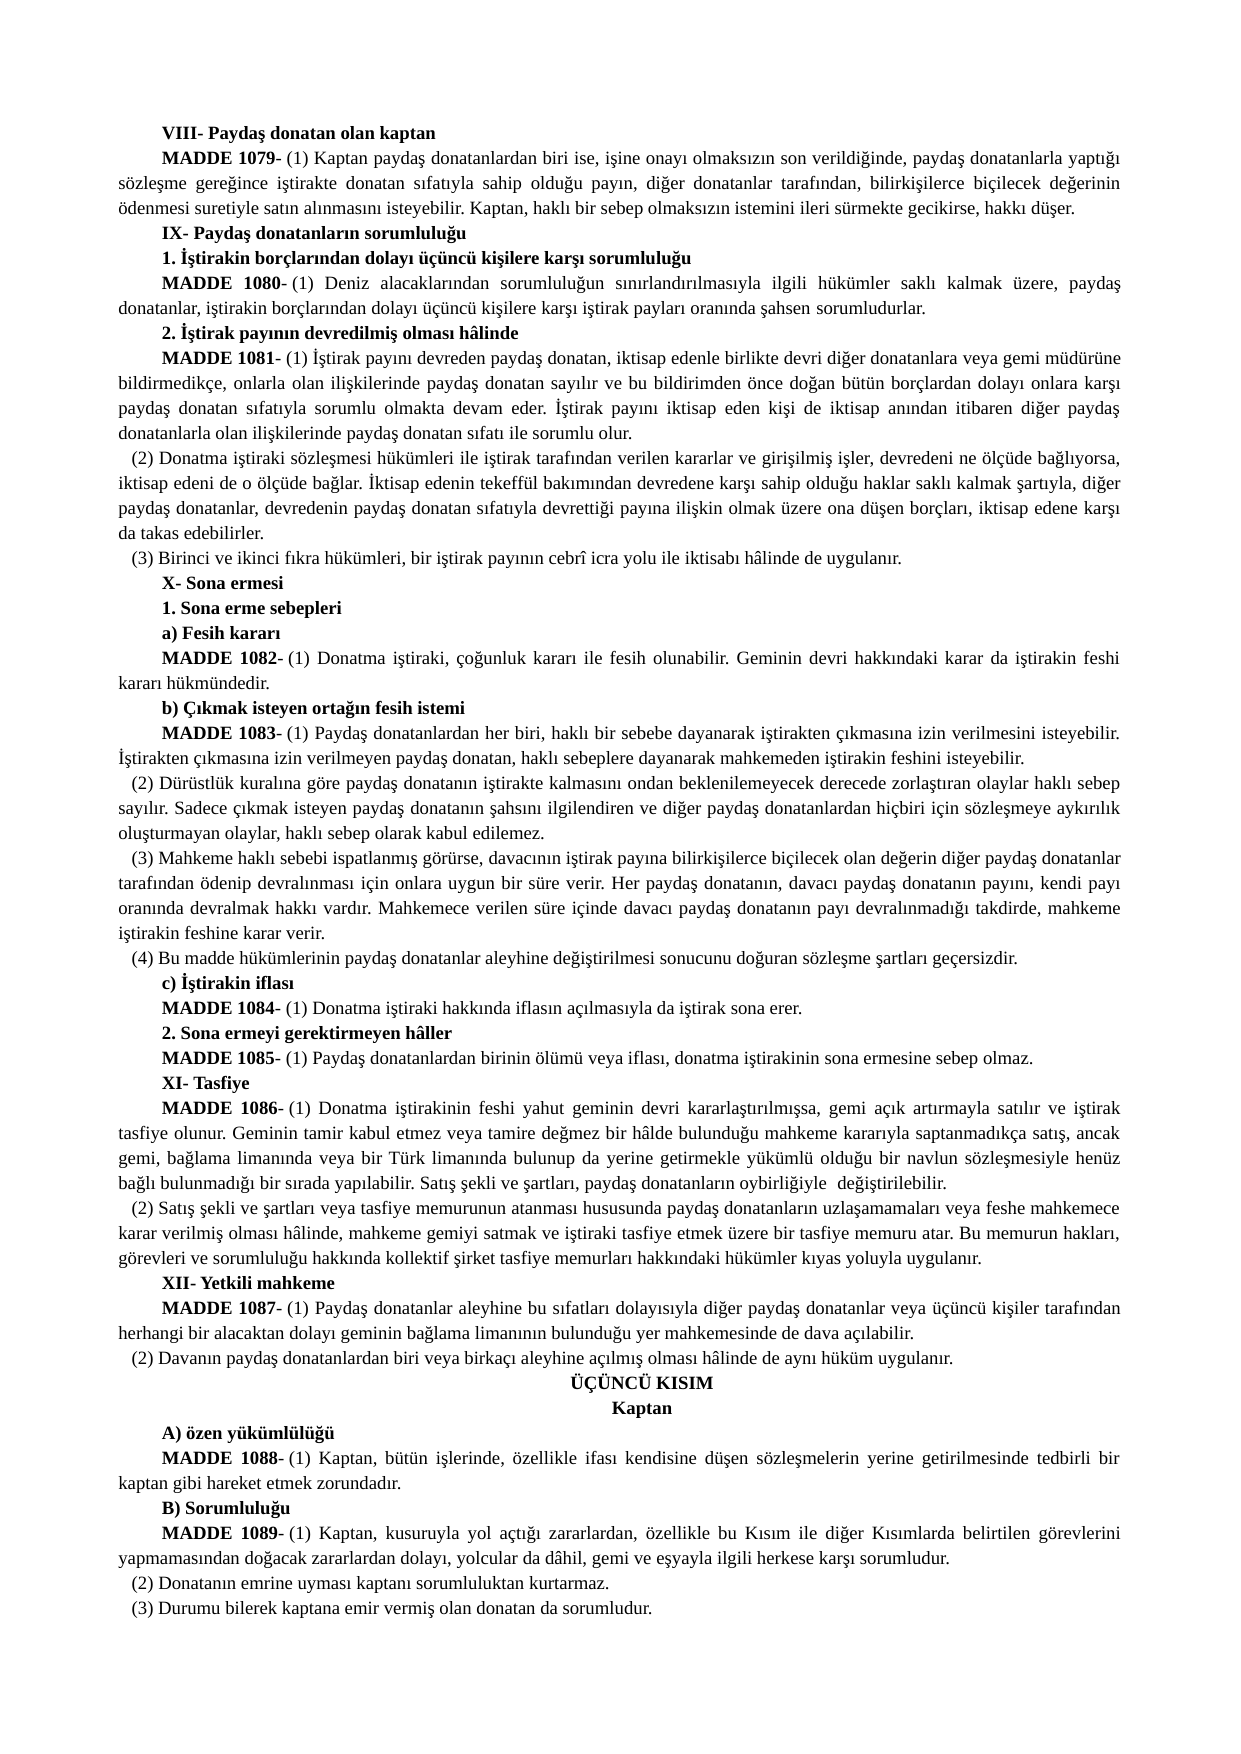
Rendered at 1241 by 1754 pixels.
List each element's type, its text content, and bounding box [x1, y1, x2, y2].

text VIII- Paydaş donatan olan kaptan [118, 118, 1122, 143]
text (3) Birinci ve ikinci fıkra hükümleri, bir iştirak payının cebrî icra yolu ile iktisabı hâlinde de uygulanır. [118, 543, 1122, 568]
text 1. İştirakin borçlarından dolayı üçüncü kişilere karşı sorumluluğu [118, 243, 1122, 268]
text IX- Paydaş donatanların sorumluluğu [118, 218, 1122, 243]
text MADDE 1084- (1) Donatma iştiraki hakkında iflasın açılmasıyla da iştirak sona erer. [118, 993, 1122, 1018]
text b) Çıkmak isteyen ortağın fesih istemi [118, 693, 1122, 718]
text B) Sorumluluğu [118, 1493, 1122, 1518]
text MADDE 1083- (1) Paydaş donatanlardan her biri, haklı bir sebebe dayanarak iştirakten çıkmasına izin verilmesini isteyebilir. İştirakten çıkmasına izin verilmeyen paydaş donatan, haklı sebeplere dayanarak mahkemeden iştirakin feshini isteyebilir. [118, 718, 1122, 768]
text c) İştirakin iflası [118, 968, 1122, 993]
text 1. Sona erme sebepleri [118, 593, 1122, 618]
text (3) Mahkeme haklı sebebi ispatlanmış görürse, davacının iştirak payına bilirkişilerce biçilecek olan değerin diğer paydaş donatanlar tarafından ödenip devralınması için onlara uygun bir süre verir. Her paydaş donatanın, davacı paydaş donatanın payını, kendi payı oranında devralmak hakkı vardır. Mahkemece verilen süre içinde davacı paydaş donatanın payı devralınmadığı takdirde, mahkeme iştirakin feshine karar verir. [118, 843, 1122, 943]
text MADDE 1088- (1) Kaptan, bütün işlerinde, özellikle ifası kendisine düşen sözleşmelerin yerine getirilmesinde tedbirli bir kaptan gibi hareket etmek zorundadır. [118, 1443, 1122, 1493]
text 2. Sona ermeyi gerektirmeyen hâller [118, 1018, 1122, 1043]
text MADDE 1086- (1) Donatma iştirakinin feshi yahut geminin devri kararlaştırılmışsa, gemi açık artırmayla satılır ve iştirak tasfiye olunur. Geminin tamir kabul etmez veya tamire değmez bir hâlde bulunduğu mahkeme kararıyla saptanmadıkça satış, ancak gemi, bağlama limanında veya bir Türk limanında bulunup da yerine getirmekle yükümlü olduğu bir navlun sözleşmesiyle henüz bağlı bulunmadığı bir sırada yapılabilir. Satış şekli ve şartları, paydaş donatanların oybirliğiyle değiştirilebilir. [118, 1093, 1122, 1193]
text X- Sona ermesi [118, 568, 1122, 593]
text a) Fesih kararı [118, 618, 1122, 643]
text (2) Dürüstlük kuralına göre paydaş donatanın iştirakte kalmasını ondan beklenilemeyecek derecede zorlaştıran olaylar haklı sebep sayılır. Sadece çıkmak isteyen paydaş donatanın şahsını ilgilendiren ve diğer paydaş donatanlardan hiçbiri için sözleşmeye aykırılık oluşturmayan olaylar, haklı sebep olarak kabul edilemez. [118, 768, 1122, 843]
text Kaptan [118, 1393, 1122, 1418]
text (3) Durumu bilerek kaptana emir vermiş olan donatan da sorumludur. [118, 1593, 1122, 1618]
text (2) Donatanın emrine uyması kaptanı sorumluluktan kurtarmaz. [118, 1568, 1122, 1593]
text MADDE 1079- (1) Kaptan paydaş donatanlardan biri ise, işine onayı olmaksızın son verildiğinde, paydaş donatanlarla yaptığı sözleşme gereğince iştirakte donatan sıfatıyla sahip olduğu payın, diğer donatanlar tarafından, bilirkişilerce biçilecek değerinin ödenmesi suretiyle satın alınmasını isteyebilir. Kaptan, haklı bir sebep olmaksızın istemini ileri sürmekte gecikirse, hakkı düşer. [118, 143, 1122, 218]
text MADDE 1085- (1) Paydaş donatanlardan birinin ölümü veya iflası, donatma iştirakinin sona ermesine sebep olmaz. [118, 1043, 1122, 1068]
text (2) Davanın paydaş donatanlardan biri veya birkaçı aleyhine açılmış olması hâlinde de aynı hüküm uygulanır. [118, 1343, 1122, 1368]
text (4) Bu madde hükümlerinin paydaş donatanlar aleyhine değiştirilmesi sonucunu doğuran sözleşme şartları geçersizdir. [118, 943, 1122, 968]
text MADDE 1089- (1) Kaptan, kusuruyla yol açtığı zararlardan, özellikle bu Kısım ile diğer Kısımlarda belirtilen görevlerini yapmamasından doğacak zararlardan dolayı, yolcular da dâhil, gemi ve eşyayla ilgili herkese karşı sorumludur. [118, 1518, 1122, 1568]
text XI- Tasfiye [118, 1068, 1122, 1093]
text A) özen yükümlülüğü [118, 1418, 1122, 1443]
text XII- Yetkili mahkeme [118, 1268, 1122, 1293]
text MADDE 1087- (1) Paydaş donatanlar aleyhine bu sıfatları dolayısıyla diğer paydaş donatanlar veya üçüncü kişiler tarafından herhangi bir alacaktan dolayı geminin bağlama limanının bulunduğu yer mahkemesinde de dava açılabilir. [118, 1293, 1122, 1343]
text (2) Satış şekli ve şartları veya tasfiye memurunun atanması hususunda paydaş donatanların uzlaşamamaları veya feshe mahkemece karar verilmiş olması hâlinde, mahkeme gemiyi satmak ve iştiraki tasfiye etmek üzere bir tasfiye memuru atar. Bu memurun hakları, görevleri ve sorumluluğu hakkında kollektif şirket tasfiye memurları hakkındaki hükümler kıyas yoluyla uygulanır. [118, 1193, 1122, 1268]
text (2) Donatma iştiraki sözleşmesi hükümleri ile iştirak tarafından verilen kararlar ve girişilmiş işler, devredeni ne ölçüde bağlıyorsa, iktisap edeni de o ölçüde bağlar. İktisap edenin tekeffül bakımından devredene karşı sahip olduğu haklar saklı kalmak şartıyla, diğer paydaş donatanlar, devredenin paydaş donatan sıfatıyla devrettiği payına ilişkin olmak üzere ona düşen borçları, iktisap edene karşı da takas edebilirler. [118, 443, 1122, 543]
text MADDE 1082- (1) Donatma iştiraki, çoğunluk kararı ile fesih olunabilir. Geminin devri hakkındaki karar da iştirakin feshi kararı hükmündedir. [118, 643, 1122, 693]
text 2. İştirak payının devredilmiş olması hâlinde [118, 318, 1122, 343]
text MADDE 1081- (1) İştirak payını devreden paydaş donatan, iktisap edenle birlikte devri diğer donatanlara veya gemi müdürüne bildirmedikçe, onlarla olan ilişkilerinde paydaş donatan sayılır ve bu bildirimden önce doğan bütün borçlardan dolayı onlara karşı paydaş donatan sıfatıyla sorumlu olmakta devam eder. İştirak payını iktisap eden kişi de iktisap anından itibaren diğer paydaş donatanlarla olan ilişkilerinde paydaş donatan sıfatı ile sorumlu olur. [118, 343, 1122, 443]
text ÜÇÜNCÜ KISIM [118, 1368, 1122, 1393]
text MADDE 1080- (1) Deniz alacaklarından sorumluluğun sınırlandırılmasıyla ilgili hükümler saklı kalmak üzere, paydaş donatanlar, iştirakin borçlarından dolayı üçüncü kişilere karşı iştirak payları oranında şahsen sorumludurlar. [118, 268, 1122, 318]
